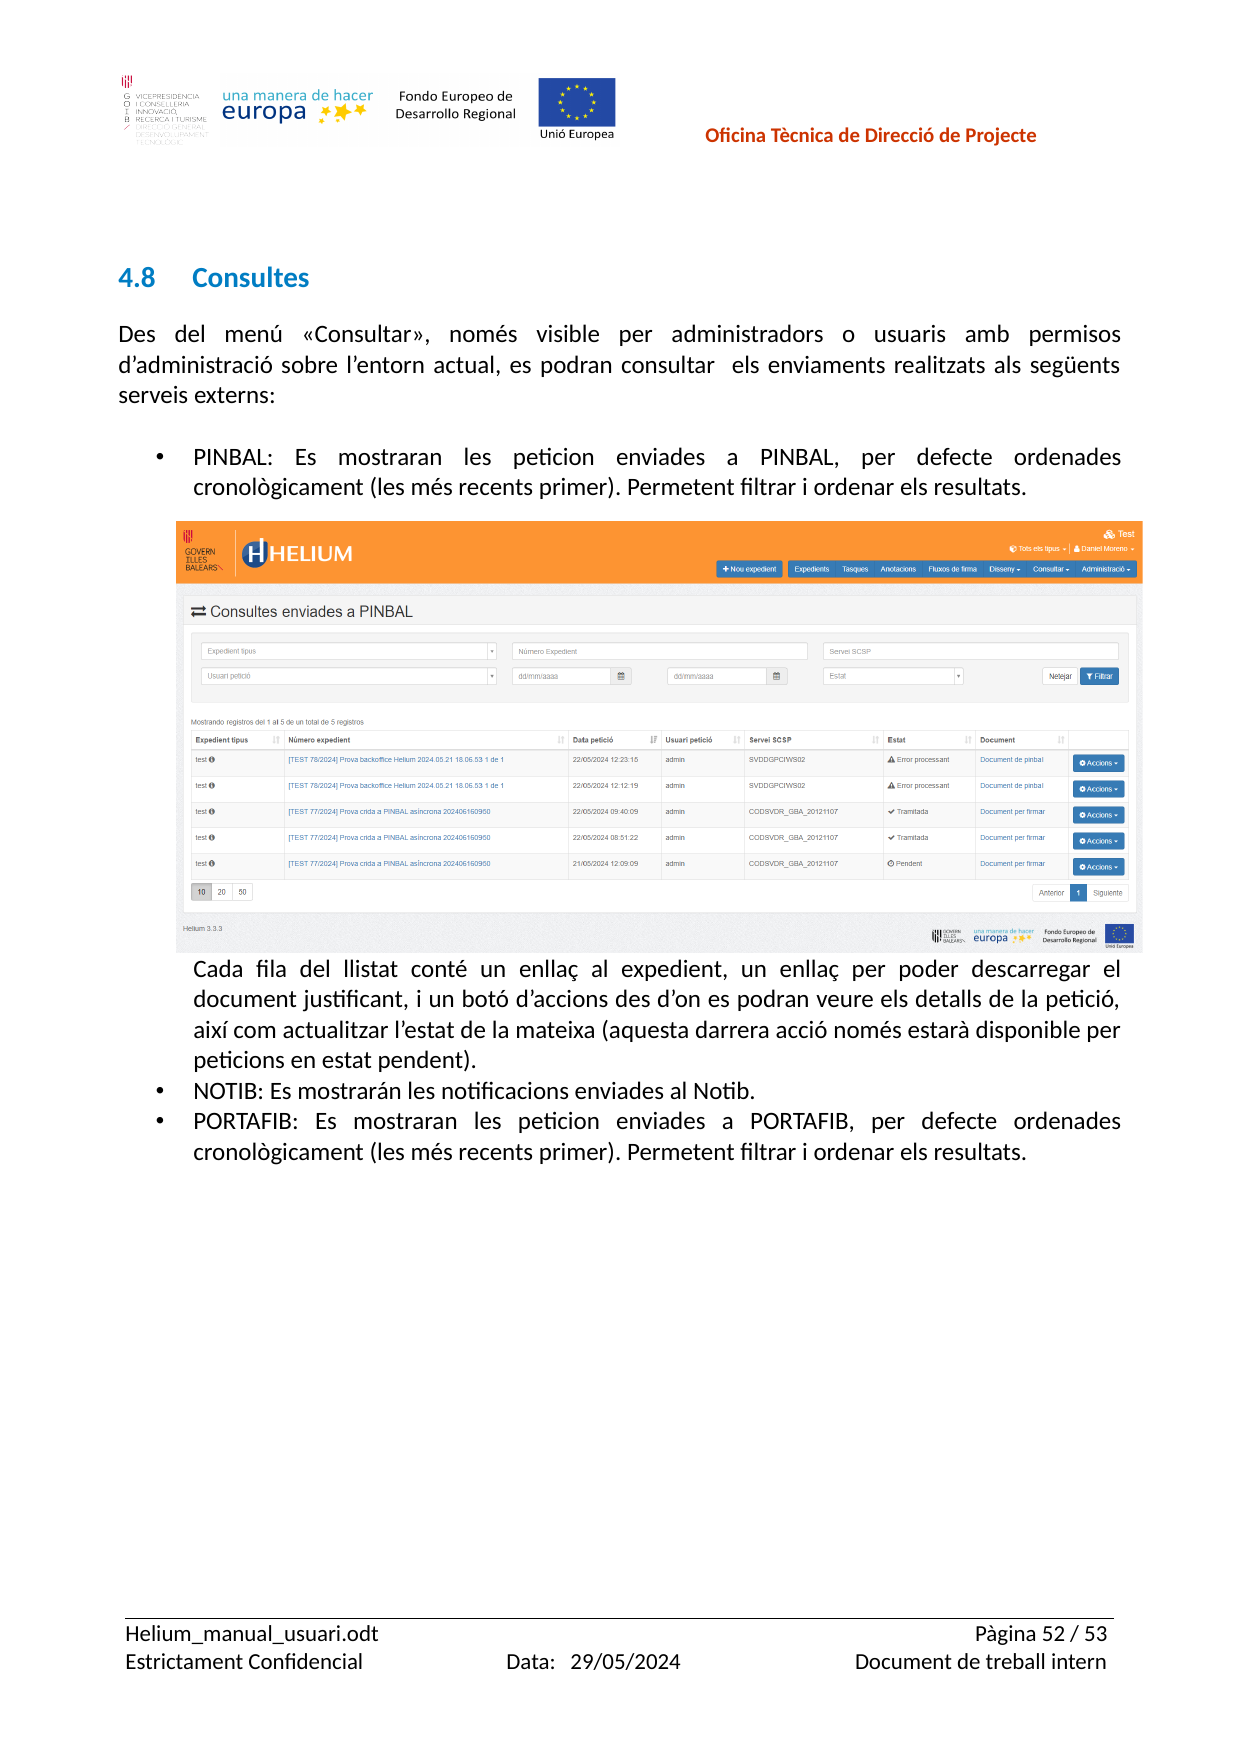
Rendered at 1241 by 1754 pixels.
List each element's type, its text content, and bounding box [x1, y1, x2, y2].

text Des del menú «Consultar», només visible per administradors o usuaris amb permisos d’administració sobre l’entorn actual, es podran consultar els enviaments realitzats als següents serveis externs: [118, 319, 1122, 410]
list Cada fila del llistat conté un enllaç al expedient, un enllaç per poder descarregar el document justificant, i un botó d’accions des d’on es podran veure els detalls de la petició, així com actualitzar l’estat de la mateixa (aquesta darrera acció només estarà disponible per peticions en estat pendent). [156, 951, 1122, 1075]
picture [219, 73, 621, 147]
picture [176, 521, 1143, 953]
subtitle Consultes [118, 259, 1122, 295]
list NOTIB: Es mostrarán les notificacions enviades al Notib. [156, 1075, 1122, 1105]
list PORTAFIB: Es mostraran les peticion enviades a PORTAFIB, per defecte ordenades cronològicament (les més recents primer). Permetent filtrar i ordenar els resultats. [156, 1105, 1122, 1166]
list PINBAL: Es mostraran les peticion enviades a PINBAL, per defecte ordenades cronològicament (les més recents primer). Permetent filtrar i ordenar els resultats. [156, 441, 1122, 502]
picture [118, 73, 213, 147]
